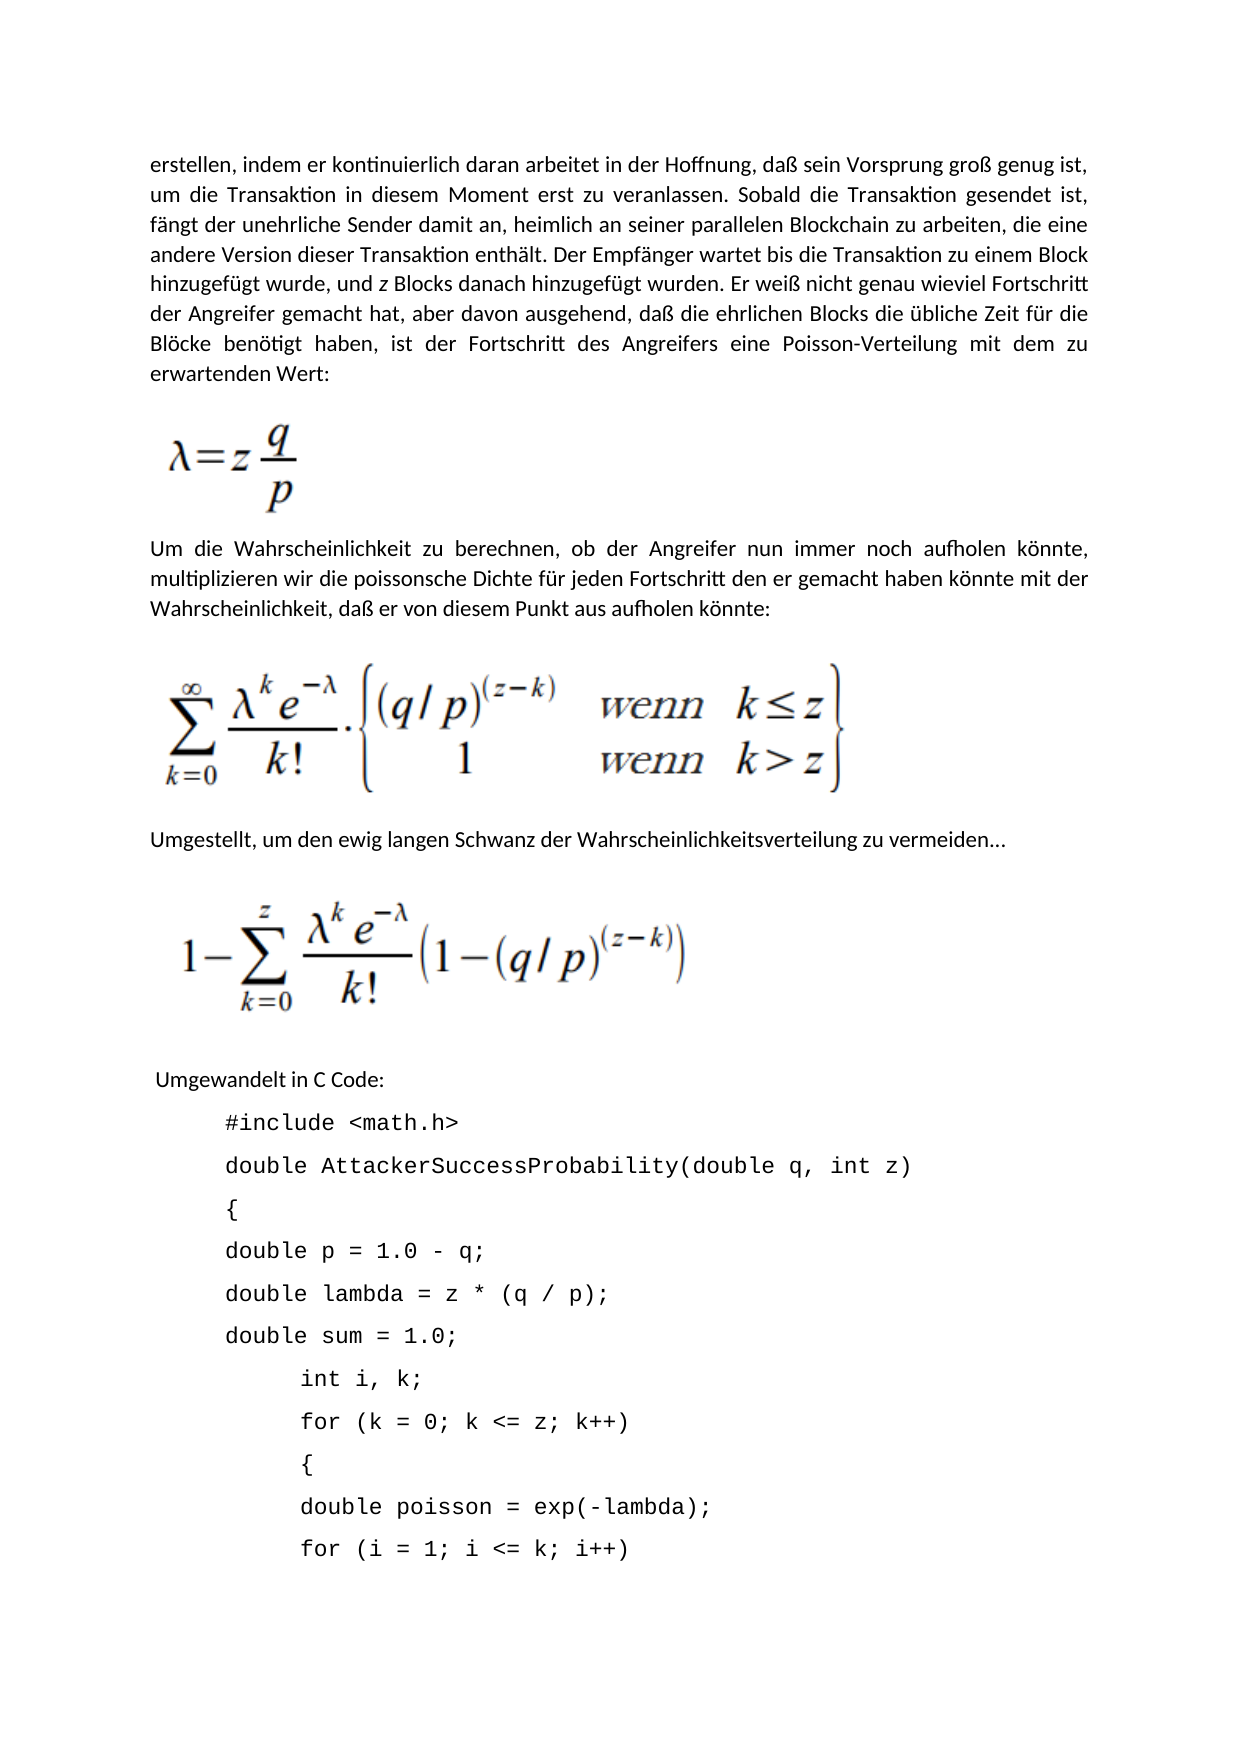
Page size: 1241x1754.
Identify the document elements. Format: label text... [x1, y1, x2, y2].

picture [150, 640, 876, 824]
text double AttackerSuccessProbability(double q, int z) [225, 1154, 1090, 1180]
text Umgewandelt in C Code: [150, 1065, 1090, 1093]
text Um die Wahrscheinlichkeit zu berechnen, ob der Angreifer nun immer noch aufholen könnte, multiplizieren wir die poissonsche Dichte für jeden Fortschritt den er gemacht haben könnte mit der Wahrscheinlichkeit, daß er von diesem Punkt aus aufholen könnte: [150, 532, 1090, 622]
picture [150, 406, 314, 532]
text for (i = 1; i <= k; i++) [225, 1538, 1090, 1564]
text { [225, 1453, 1090, 1478]
text double poisson = exp(-lambda); [225, 1495, 1090, 1521]
text double sum = 1.0; [225, 1325, 1090, 1351]
text Umgestellt, um den ewig langen Schwanz der Wahrscheinlichkeitsverteilung zu vermeiden... [150, 640, 1090, 853]
text int i, k; [225, 1367, 1090, 1393]
text erstellen, indem er kontinuierlich daran arbeitet in der Hoffnung, daß sein Vorsprung groß genug ist, um die Transaktion in diesem Moment erst zu veranlassen. Sobald die Transaktion gesendet ist, fängt der unehrliche Sender damit an, heimlich an seiner parallelen Blockchain zu arbeiten, die eine andere Version dieser Transaktion enthält. Der Empfänger wartet bis die Transaktion zu einem Block hinzugefügt wurde, und z Blocks danach hinzugefügt wurden. Er weiß nicht genau wieviel Fortschritt der Angreifer gemacht hat, aber davon ausgehend, daß die ehrlichen Blocks die übliche Zeit für die Blöcke benötigt haben, ist der Fortschritt des Angreifers eine Poisson-Verteilung mit dem zu erwartenden Wert: [150, 150, 1090, 387]
picture [150, 871, 713, 1047]
text { [225, 1197, 1090, 1223]
text #include <math.h> [225, 1112, 1090, 1138]
text double lambda = z * (q / p); [225, 1282, 1090, 1308]
text double p = 1.0 - q; [225, 1239, 1090, 1266]
text for (k = 0; k <= z; k++) [225, 1410, 1090, 1436]
